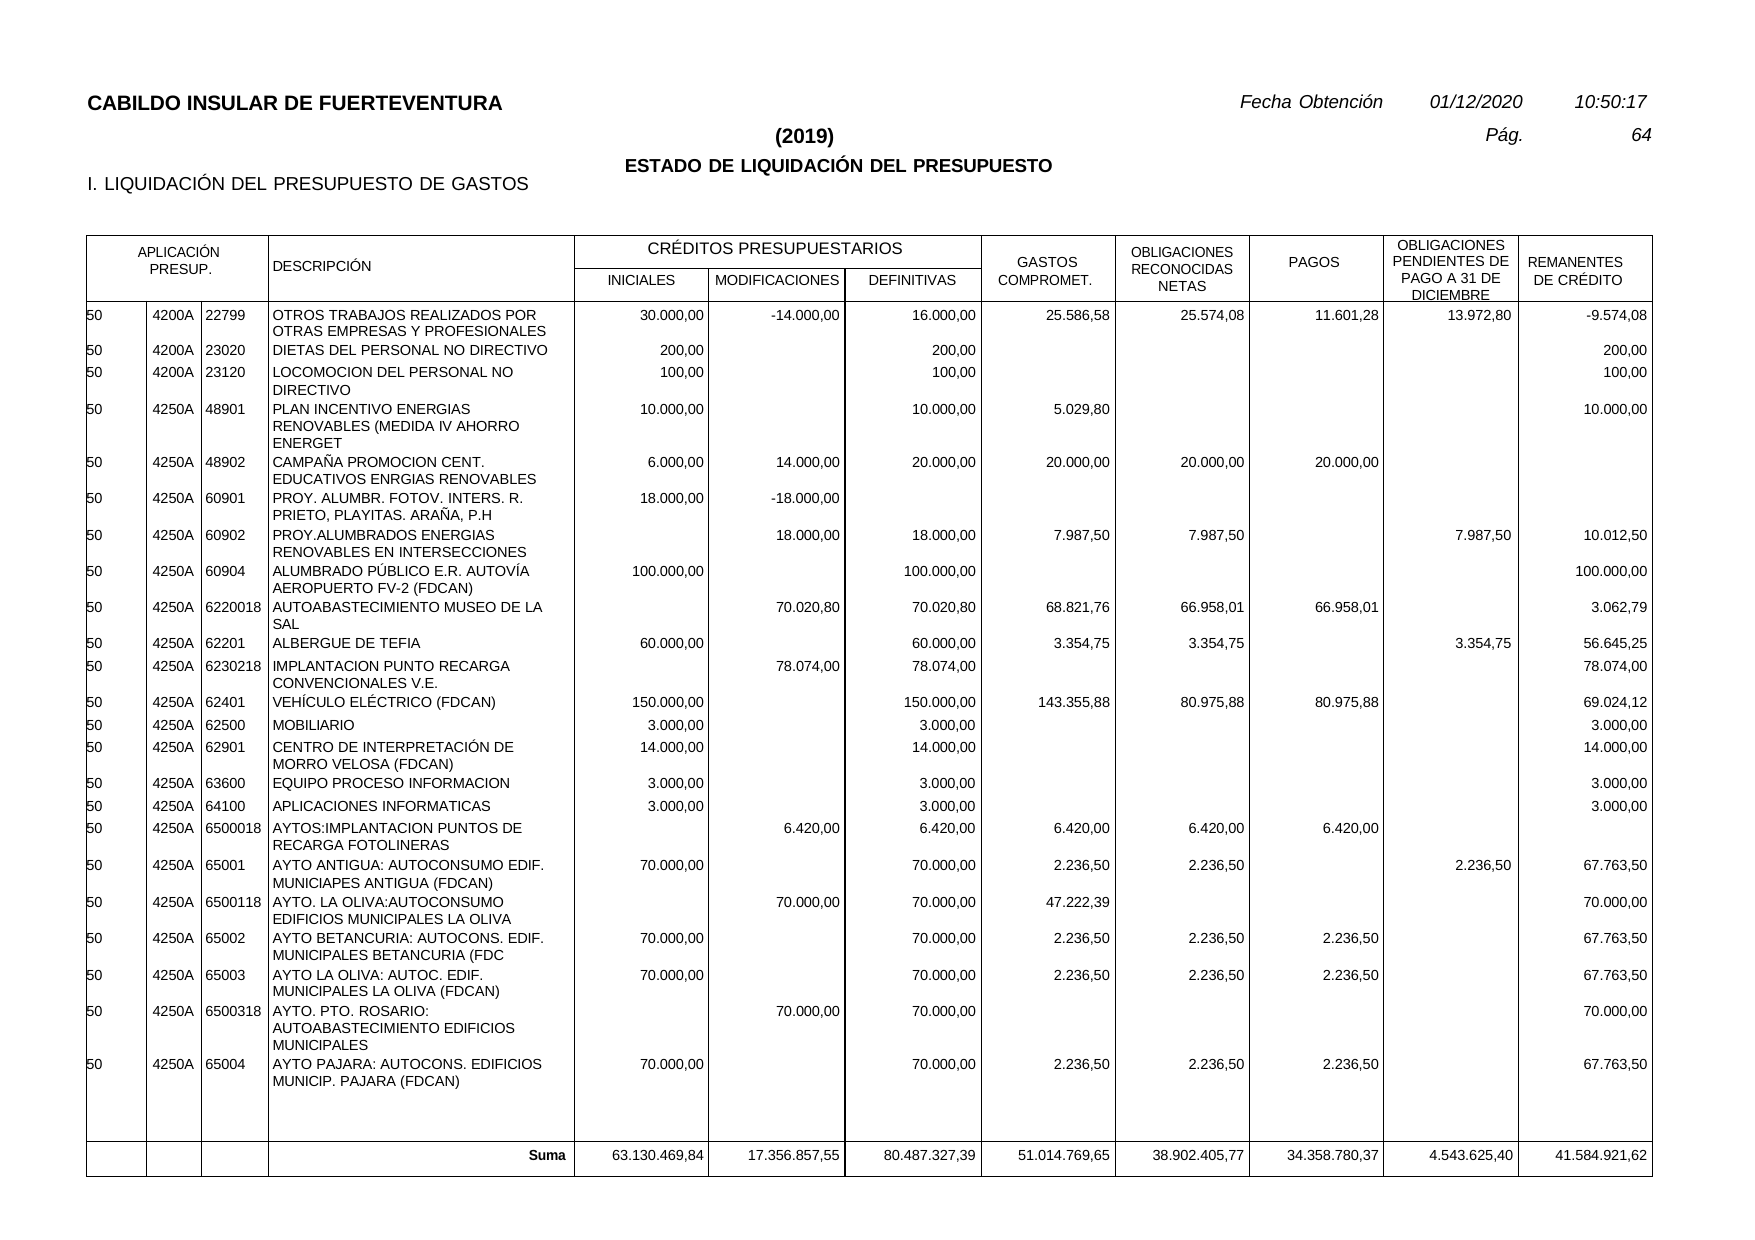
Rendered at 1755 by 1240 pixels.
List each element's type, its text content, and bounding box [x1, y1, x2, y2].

table_cell [1250, 562, 1383, 580]
table_cell SAL [269, 617, 574, 635]
table_cell [1519, 947, 1652, 965]
table_cell [846, 382, 981, 400]
table_cell [846, 472, 981, 490]
table_cell [87, 580, 146, 598]
table_cell [1250, 856, 1383, 874]
table_cell OTRAS EMPRESAS Y PROFESIONALES [269, 323, 574, 341]
table_cell [87, 983, 146, 1001]
table_cell DIRECTIVO [269, 382, 574, 400]
table_cell 47.222,39 [982, 893, 1115, 910]
table_cell [846, 508, 981, 526]
table_cell 80.487.327,39 [846, 1142, 981, 1176]
table_cell [1116, 362, 1249, 382]
table_cell [982, 675, 1115, 693]
table_cell 50 [87, 599, 146, 617]
table_cell 6.420,00 [982, 818, 1115, 838]
table_cell [709, 341, 844, 362]
table_cell [1250, 617, 1383, 635]
table_cell [202, 382, 268, 400]
table_cell 3.062,79 [1519, 599, 1652, 617]
table_cell 38.902.405,77 [1116, 1142, 1249, 1176]
table_cell 3.000,00 [846, 715, 981, 737]
table_cell [202, 838, 268, 856]
table_cell 20.000,00 [1250, 454, 1383, 472]
table_cell [1519, 382, 1652, 400]
table_cell 64100 [202, 796, 268, 818]
table_cell [1384, 362, 1518, 382]
table_cell MUNICIAPES ANTIGUA (FDCAN) [269, 874, 574, 892]
table_cell 66.958,01 [1116, 599, 1249, 617]
table_cell [982, 656, 1115, 675]
table_cell 2.236,50 [982, 856, 1115, 874]
table_cell 70.000,00 [575, 929, 708, 947]
table_cell [1116, 796, 1249, 818]
table_cell [1250, 635, 1383, 656]
table_cell 50 [87, 1054, 146, 1141]
table_cell [1116, 472, 1249, 490]
table_cell 50 [87, 796, 146, 818]
table_cell IMPLANTACION PUNTO RECARGA [269, 656, 574, 675]
table_cell 50 [87, 818, 146, 838]
table_cell [147, 1142, 201, 1176]
table_cell [1384, 323, 1518, 341]
table_cell [1519, 1036, 1652, 1054]
table_cell [147, 947, 201, 965]
table_cell [1519, 508, 1652, 526]
table_cell 3.354,75 [982, 635, 1115, 656]
table_cell 70.000,00 [1519, 1001, 1652, 1019]
table_cell [1519, 580, 1652, 598]
table_cell 4250A [147, 526, 201, 544]
table_cell 2.236,50 [982, 965, 1115, 983]
table_cell 63.130.469,84 [575, 1142, 708, 1176]
table_cell [1250, 947, 1383, 965]
table_cell [1250, 580, 1383, 598]
table_cell [709, 675, 844, 693]
table_cell [147, 472, 201, 490]
table_cell 2.236,50 [1250, 1054, 1383, 1141]
table_cell 4250A [147, 562, 201, 580]
table_cell 2.236,50 [1384, 856, 1518, 1141]
table_cell EQUIPO PROCESO INFORMACION [269, 775, 574, 796]
table_cell [709, 910, 844, 929]
table_cell [846, 1036, 981, 1054]
table_cell AYTO PAJARA: AUTOCONS. EDIFICIOS [269, 1054, 574, 1072]
table_cell DEFINITIVAS [846, 269, 981, 301]
table_cell [709, 775, 844, 796]
table_cell EDUCATIVOS ENRGIAS RENOVABLES [269, 472, 574, 490]
table_cell 11.601,28 [1250, 302, 1383, 323]
table_cell [147, 617, 201, 635]
table_header PAGOS [1250, 236, 1383, 301]
table_cell [147, 910, 201, 929]
table_cell [87, 1019, 146, 1036]
table_cell 4250A [147, 856, 201, 874]
table_cell [1384, 454, 1518, 472]
table_cell [709, 715, 844, 737]
table_cell [1250, 341, 1383, 362]
table_cell [846, 435, 981, 453]
table_cell [982, 580, 1115, 598]
table_cell 2.236,50 [982, 929, 1115, 947]
table_cell [1384, 737, 1518, 757]
table_cell [1116, 1019, 1249, 1036]
table_cell AYTO. LA OLIVA:AUTOCONSUMO [269, 893, 574, 910]
table_cell 67.763,50 [1519, 965, 1652, 983]
table_cell 6220018 [202, 599, 268, 617]
table_cell [709, 382, 844, 400]
table_cell MORRO VELOSA (FDCAN) [269, 757, 574, 775]
table_cell 48902 [202, 454, 268, 472]
table_cell 2.236,50 [1250, 965, 1383, 983]
table_cell [575, 874, 708, 892]
table_cell [1384, 435, 1518, 453]
table_cell 3.000,00 [575, 715, 708, 737]
table_cell 60.000,00 [575, 635, 708, 656]
table_cell 65004 [202, 1054, 268, 1141]
table_cell 20.000,00 [982, 454, 1115, 472]
table_cell [1116, 490, 1249, 508]
table_cell MOBILIARIO [269, 715, 574, 737]
table_cell 6.420,00 [846, 818, 981, 838]
table_cell [982, 617, 1115, 635]
table_cell [1250, 1019, 1383, 1036]
table_cell [1116, 656, 1249, 675]
table_cell 78.074,00 [709, 656, 844, 675]
table_cell 3.000,00 [1519, 796, 1652, 818]
table_cell [709, 874, 844, 892]
table_cell [846, 910, 981, 929]
table_cell 4200A [147, 302, 201, 323]
table_cell 63600 [202, 775, 268, 796]
table_cell 200,00 [846, 341, 981, 362]
table_cell [846, 580, 981, 598]
table_cell 70.020,80 [846, 599, 981, 617]
table_cell [709, 965, 844, 983]
table_cell AYTO. PTO. ROSARIO: [269, 1001, 574, 1019]
table_cell [1116, 580, 1249, 598]
table_cell [147, 544, 201, 562]
table_cell 70.000,00 [846, 1001, 981, 1019]
table_cell [87, 323, 146, 341]
table_cell 50 [87, 965, 146, 983]
table_header OBLIGACIONES PENDIENTES DE PAGO A 31 DE DICIEMBRE [1384, 236, 1518, 301]
table_cell [982, 435, 1115, 453]
table_cell ALBERGUE DE TEFIA [269, 635, 574, 656]
table_cell [1519, 675, 1652, 693]
table_header GASTOS COMPROMET. [982, 236, 1115, 301]
table_cell [1116, 715, 1249, 737]
table_cell 78.074,00 [846, 656, 981, 675]
table_cell [1384, 757, 1518, 775]
table_header REMANENTES DE CRÉDITO [1519, 236, 1652, 301]
table_cell 25.586,58 [982, 302, 1115, 323]
table_cell [709, 580, 844, 598]
table_cell [846, 418, 981, 435]
table_cell 6.000,00 [575, 454, 708, 472]
table_cell -14.000,00 [709, 302, 844, 323]
table_cell [1519, 418, 1652, 435]
table_cell [1384, 775, 1518, 796]
table_cell 22799 [202, 302, 268, 323]
table_cell [1384, 562, 1518, 580]
table_cell [709, 508, 844, 526]
table_cell CONVENCIONALES V.E. [269, 675, 574, 693]
table_cell [202, 435, 268, 453]
table_cell [709, 983, 844, 1001]
table_cell [846, 838, 981, 856]
table_cell [202, 418, 268, 435]
table_cell 67.763,50 [1519, 1054, 1652, 1141]
table_cell AYTO LA OLIVA: AUTOC. EDIF. [269, 965, 574, 983]
table_cell [1116, 838, 1249, 856]
table_cell -9.574,08 [1519, 302, 1652, 323]
table_cell 14.000,00 [575, 737, 708, 757]
table_cell 7.987,50 [982, 526, 1115, 544]
table_cell [846, 947, 981, 965]
table_cell 200,00 [1519, 341, 1652, 362]
table_cell [575, 617, 708, 635]
table_cell 70.000,00 [846, 893, 981, 910]
table_cell [1384, 675, 1518, 693]
table_cell [147, 757, 201, 775]
table_cell 70.000,00 [846, 856, 981, 874]
table_cell [1250, 757, 1383, 775]
table_cell 41.584.921,62 [1519, 1142, 1652, 1176]
table_cell 67.763,50 [1519, 929, 1652, 947]
table_cell [202, 910, 268, 929]
table_cell [846, 983, 981, 1001]
table_cell [982, 508, 1115, 526]
table_cell [1519, 1019, 1652, 1036]
table_cell [147, 1019, 201, 1036]
table_cell [1519, 323, 1652, 341]
table_cell [87, 544, 146, 562]
table_cell [982, 544, 1115, 562]
table_cell [982, 947, 1115, 965]
table_cell [202, 617, 268, 635]
table_cell 6230218 [202, 656, 268, 675]
table_cell [1250, 323, 1383, 341]
table_cell [1250, 796, 1383, 818]
table_cell 4250A [147, 599, 201, 617]
table_cell 10.000,00 [846, 400, 981, 418]
table_cell [1116, 418, 1249, 435]
table_cell [575, 508, 708, 526]
table_cell [846, 757, 981, 775]
table_cell 2.236,50 [1116, 856, 1249, 874]
table_cell [846, 617, 981, 635]
table_cell [1116, 775, 1249, 796]
table_cell 7.987,50 [1384, 526, 1518, 544]
table_cell [87, 947, 146, 965]
table_cell [709, 362, 844, 382]
table_cell [1384, 418, 1518, 435]
table_cell 69.024,12 [1519, 694, 1652, 714]
table_cell [87, 472, 146, 490]
table_cell RENOVABLES EN INTERSECCIONES [269, 544, 574, 562]
table_cell [202, 757, 268, 775]
table_cell 6500018 [202, 818, 268, 838]
table_cell [1116, 617, 1249, 635]
table_cell [575, 893, 708, 910]
table_cell [846, 1019, 981, 1036]
table_cell [1384, 818, 1518, 838]
table_cell [1519, 910, 1652, 929]
table_cell 2.236,50 [1116, 965, 1249, 983]
table_cell [1250, 893, 1383, 910]
table_cell [982, 910, 1115, 929]
table_cell [846, 874, 981, 892]
table_cell 100.000,00 [846, 562, 981, 580]
table_cell [1519, 544, 1652, 562]
table_cell 4250A [147, 694, 201, 714]
table_cell 3.000,00 [846, 775, 981, 796]
table_cell [982, 1036, 1115, 1054]
table_cell [1519, 435, 1652, 453]
table_cell [87, 1036, 146, 1054]
table_cell [709, 435, 844, 453]
table_cell 50 [87, 1001, 146, 1019]
table_cell 62401 [202, 694, 268, 714]
table_cell 67.763,50 [1519, 856, 1652, 874]
table_cell [575, 1019, 708, 1036]
table_cell 5.029,80 [982, 400, 1115, 418]
table_cell [1250, 775, 1383, 796]
table_cell 70.020,80 [709, 599, 844, 617]
table_cell [709, 838, 844, 856]
table_cell AEROPUERTO FV-2 (FDCAN) [269, 580, 574, 598]
table_cell 17.356.857,55 [709, 1142, 844, 1176]
table_cell [87, 382, 146, 400]
table_cell PRIETO, PLAYITAS. ARAÑA, P.H [269, 508, 574, 526]
table_cell [1519, 818, 1652, 838]
table_cell [1116, 508, 1249, 526]
table_cell [147, 1036, 201, 1054]
table_cell 13.972,80 [1384, 302, 1518, 323]
table_cell [1116, 1001, 1249, 1019]
table_cell [982, 362, 1115, 382]
table_cell [709, 757, 844, 775]
table_cell 4250A [147, 656, 201, 675]
table_cell INICIALES [575, 269, 708, 301]
table_cell 50 [87, 694, 146, 714]
table_cell 4250A [147, 400, 201, 418]
table_cell 3.000,00 [1519, 715, 1652, 737]
table_cell [1116, 1036, 1249, 1054]
table_cell CAMPAÑA PROMOCION CENT. [269, 454, 574, 472]
table_cell 50 [87, 362, 146, 382]
table_cell 60901 [202, 490, 268, 508]
table_cell VEHÍCULO ELÉCTRICO (FDCAN) [269, 694, 574, 714]
table_cell [202, 508, 268, 526]
table_cell 25.574,08 [1116, 302, 1249, 323]
table_cell 10.000,00 [1519, 400, 1652, 418]
table_cell [1116, 341, 1249, 362]
table_cell 60902 [202, 526, 268, 544]
table_cell [1116, 910, 1249, 929]
table_cell [1384, 599, 1518, 617]
table_cell MUNICIPALES [269, 1036, 574, 1054]
table_cell 78.074,00 [1519, 656, 1652, 675]
table_cell [1250, 400, 1383, 418]
table_cell 3.354,75 [1384, 635, 1518, 656]
table_cell 100,00 [575, 362, 708, 382]
table_cell [1384, 694, 1518, 714]
table_cell [709, 323, 844, 341]
table_cell 4200A [147, 341, 201, 362]
table_cell 51.014.769,65 [982, 1142, 1115, 1176]
table_cell PROY. ALUMBR. FOTOV. INTERS. R. [269, 490, 574, 508]
table_cell [87, 874, 146, 892]
table_cell [147, 675, 201, 693]
table_cell [1116, 562, 1249, 580]
table_cell [1250, 508, 1383, 526]
table_cell [575, 544, 708, 562]
table_cell [982, 341, 1115, 362]
table_cell AUTOABASTECIMIENTO MUSEO DE LA [269, 599, 574, 617]
table_cell [575, 435, 708, 453]
table_cell RECARGA FOTOLINERAS [269, 838, 574, 856]
table_cell [1519, 838, 1652, 856]
table_cell [709, 617, 844, 635]
table_cell 50 [87, 341, 146, 362]
table_cell [1116, 874, 1249, 892]
table_cell [709, 472, 844, 490]
table_cell 4250A [147, 737, 201, 757]
table_cell [1519, 874, 1652, 892]
table_cell 62500 [202, 715, 268, 737]
table_cell 2.236,50 [982, 1054, 1115, 1141]
table_cell 3.000,00 [575, 775, 708, 796]
table_cell [147, 580, 201, 598]
table_cell [982, 715, 1115, 737]
table_cell -18.000,00 [709, 490, 844, 508]
table_cell [1519, 454, 1652, 472]
table_cell 3.000,00 [846, 796, 981, 818]
table_cell 4250A [147, 965, 201, 983]
table_cell OTROS TRABAJOS REALIZADOS POR [269, 302, 574, 323]
table_cell PROY.ALUMBRADOS ENERGIAS [269, 526, 574, 544]
table_cell [982, 737, 1115, 757]
table_cell [982, 874, 1115, 892]
table_cell [709, 562, 844, 580]
table_cell [846, 490, 981, 508]
table_cell 70.000,00 [709, 1001, 844, 1141]
table_cell 4200A [147, 362, 201, 382]
table_cell 4250A [147, 818, 201, 838]
table_cell [982, 796, 1115, 818]
table_cell [1116, 893, 1249, 910]
table_cell 4.543.625,40 [1384, 1142, 1518, 1176]
table_cell AUTOABASTECIMIENTO EDIFICIOS [269, 1019, 574, 1036]
table_cell [709, 694, 844, 714]
table_cell 18.000,00 [846, 526, 981, 544]
table_cell 23020 [202, 341, 268, 362]
table_cell [87, 418, 146, 435]
table_cell [709, 929, 844, 947]
table_cell [982, 323, 1115, 341]
table_cell [87, 838, 146, 856]
table_cell 4250A [147, 454, 201, 472]
table_cell [147, 508, 201, 526]
table_cell [202, 580, 268, 598]
table_cell [1384, 400, 1518, 418]
table_cell 50 [87, 929, 146, 947]
table_cell [1250, 1036, 1383, 1054]
table_cell 65002 [202, 929, 268, 947]
table_cell [982, 490, 1115, 508]
table_cell [575, 599, 708, 617]
table_cell [202, 874, 268, 892]
table_cell [1384, 544, 1518, 562]
table_cell [1250, 490, 1383, 508]
table_cell 70.000,00 [575, 1054, 708, 1141]
table_cell [1116, 983, 1249, 1001]
table_cell RENOVABLES (MEDIDA IV AHORRO [269, 418, 574, 435]
table_cell 3.000,00 [1519, 775, 1652, 796]
table_cell [1116, 947, 1249, 965]
table_cell 70.000,00 [846, 965, 981, 983]
table_cell 70.000,00 [846, 1054, 981, 1141]
table_cell 62901 [202, 737, 268, 757]
table_cell AYTO ANTIGUA: AUTOCONSUMO EDIF. [269, 856, 574, 874]
table_cell [1384, 580, 1518, 598]
table_cell 65001 [202, 856, 268, 874]
table_cell 3.000,00 [575, 796, 708, 818]
table_cell 20.000,00 [846, 454, 981, 472]
table_cell [709, 400, 844, 418]
table_cell MODIFICACIONES [709, 269, 844, 301]
table_cell [1116, 675, 1249, 693]
table_cell [87, 910, 146, 929]
table_cell [1519, 983, 1652, 1001]
table_cell [202, 947, 268, 965]
table_cell [1250, 472, 1383, 490]
table_cell [1519, 757, 1652, 775]
table_cell 6.420,00 [1116, 818, 1249, 838]
table_cell [575, 757, 708, 775]
table_cell [1250, 1001, 1383, 1019]
table_cell [575, 526, 708, 544]
table_cell 6500318 [202, 1001, 268, 1019]
table_header APLICACIÓN PRESUP. [87, 236, 268, 301]
table_cell [575, 1036, 708, 1054]
table_cell MUNICIP. PAJARA (FDCAN) [269, 1073, 574, 1141]
table_cell CENTRO DE INTERPRETACIÓN DE [269, 737, 574, 757]
table_cell 20.000,00 [1116, 454, 1249, 472]
table_cell [982, 775, 1115, 796]
table_cell EDIFICIOS MUNICIPALES LA OLIVA [269, 910, 574, 929]
table_cell 4250A [147, 490, 201, 508]
table_cell [982, 838, 1115, 856]
table_cell [575, 472, 708, 490]
table_cell 60.000,00 [846, 635, 981, 656]
table_cell 50 [87, 454, 146, 472]
table_cell 100,00 [846, 362, 981, 382]
table_cell [1250, 544, 1383, 562]
table_cell 150.000,00 [575, 694, 708, 714]
table_cell 16.000,00 [846, 302, 981, 323]
table_cell DIETAS DEL PERSONAL NO DIRECTIVO [269, 341, 574, 362]
table_cell 50 [87, 302, 146, 323]
table_cell ALUMBRADO PÚBLICO E.R. AUTOVÍA [269, 562, 574, 580]
table_cell 18.000,00 [709, 526, 844, 544]
table_cell 143.355,88 [982, 694, 1115, 714]
table_cell [846, 323, 981, 341]
table_cell [1384, 382, 1518, 400]
table_cell [709, 635, 844, 656]
table_cell [1250, 435, 1383, 453]
table_cell [1250, 715, 1383, 737]
table_cell [1250, 418, 1383, 435]
table_cell 62201 [202, 635, 268, 656]
table_cell 50 [87, 737, 146, 757]
table_cell 30.000,00 [575, 302, 708, 323]
table_cell [1384, 472, 1518, 490]
table_cell 70.000,00 [575, 965, 708, 983]
table_cell 4250A [147, 893, 201, 910]
table_cell 65003 [202, 965, 268, 983]
table_cell [147, 435, 201, 453]
table_cell 4250A [147, 635, 201, 656]
table_cell PLAN INCENTIVO ENERGIAS [269, 400, 574, 418]
table_cell [709, 544, 844, 562]
table_cell [1519, 617, 1652, 635]
table_cell [982, 983, 1115, 1001]
table_cell [87, 617, 146, 635]
table_cell [575, 382, 708, 400]
table_cell 80.975,88 [1116, 694, 1249, 714]
table_cell 70.000,00 [846, 929, 981, 947]
table_cell [575, 675, 708, 693]
table_cell APLICACIONES INFORMATICAS [269, 796, 574, 818]
table_cell [709, 947, 844, 965]
table_cell [846, 544, 981, 562]
table_cell 6.420,00 [1250, 818, 1383, 838]
table_cell [982, 418, 1115, 435]
table_cell [709, 418, 844, 435]
table_cell [709, 737, 844, 757]
table_cell 66.958,01 [1250, 599, 1383, 617]
table_cell [709, 856, 844, 874]
table_cell MUNICIPALES BETANCURIA (FDC [269, 947, 574, 965]
table_cell 48901 [202, 400, 268, 418]
table_cell [202, 544, 268, 562]
table_cell [1250, 526, 1383, 544]
table_cell 18.000,00 [575, 490, 708, 508]
table_cell 23120 [202, 362, 268, 382]
table_cell [1250, 910, 1383, 929]
table_cell [575, 418, 708, 435]
table_cell [1250, 737, 1383, 757]
table_cell 70.000,00 [1519, 893, 1652, 910]
table_cell 4250A [147, 929, 201, 947]
table_cell [982, 382, 1115, 400]
table_cell [1384, 796, 1518, 818]
table_cell [202, 472, 268, 490]
table_cell [1384, 838, 1518, 856]
table_cell [982, 1019, 1115, 1036]
table_cell [575, 838, 708, 856]
table_cell 50 [87, 562, 146, 580]
table_cell [147, 323, 201, 341]
table_cell [147, 874, 201, 892]
table_cell [202, 1036, 268, 1054]
table_cell 100.000,00 [1519, 562, 1652, 580]
table_cell [87, 508, 146, 526]
table_cell 14.000,00 [709, 454, 844, 472]
table_cell [87, 435, 146, 453]
table_cell 50 [87, 775, 146, 796]
table_cell [575, 1001, 708, 1019]
table_cell [147, 983, 201, 1001]
table_cell [87, 675, 146, 693]
table_cell 50 [87, 715, 146, 737]
table_cell [1250, 656, 1383, 675]
table_cell [575, 947, 708, 965]
table_cell 70.000,00 [709, 893, 844, 910]
table_cell [147, 418, 201, 435]
table_cell 4250A [147, 775, 201, 796]
table_cell AYTO BETANCURIA: AUTOCONS. EDIF. [269, 929, 574, 947]
table_cell 10.012,50 [1519, 526, 1652, 544]
table_cell 50 [87, 635, 146, 656]
table_cell 50 [87, 893, 146, 910]
table_cell [87, 1142, 146, 1176]
table_header OBLIGACIONES RECONOCIDAS NETAS [1116, 236, 1249, 301]
table_cell 4250A [147, 715, 201, 737]
table_cell [202, 1142, 268, 1176]
table_cell 4250A [147, 1001, 201, 1019]
table_cell 50 [87, 856, 146, 874]
table_cell [1384, 715, 1518, 737]
table_cell [982, 562, 1115, 580]
table_cell [1384, 617, 1518, 635]
table_cell 50 [87, 400, 146, 418]
table_cell [1384, 341, 1518, 362]
table_cell 4250A [147, 1054, 201, 1141]
table_cell 50 [87, 490, 146, 508]
table_cell 68.821,76 [982, 599, 1115, 617]
table_cell [1250, 362, 1383, 382]
table_cell 80.975,88 [1250, 694, 1383, 714]
table_cell [1519, 472, 1652, 490]
table_cell 6.420,00 [709, 818, 844, 838]
table_cell [575, 818, 708, 838]
table_cell [1116, 757, 1249, 775]
table_cell [1250, 983, 1383, 1001]
table_cell [575, 580, 708, 598]
table_header CRÉDITOS PRESUPUESTARIOS [575, 236, 981, 268]
table_cell 100.000,00 [575, 562, 708, 580]
table_cell [575, 983, 708, 1001]
table_cell [1384, 508, 1518, 526]
table_cell 2.236,50 [1116, 929, 1249, 947]
table_cell 7.987,50 [1116, 526, 1249, 544]
table_cell MUNICIPALES LA OLIVA (FDCAN) [269, 983, 574, 1001]
table_cell 14.000,00 [846, 737, 981, 757]
table_cell AYTOS:IMPLANTACION PUNTOS DE [269, 818, 574, 838]
table_cell [1116, 544, 1249, 562]
table_cell 2.236,50 [1116, 1054, 1249, 1141]
table_cell 60904 [202, 562, 268, 580]
table_cell [1384, 656, 1518, 675]
table_cell [1116, 435, 1249, 453]
table_cell [1250, 874, 1383, 892]
table_cell 70.000,00 [575, 856, 708, 874]
table_cell [87, 757, 146, 775]
table_cell 4250A [147, 796, 201, 818]
table_cell [147, 838, 201, 856]
table_cell [202, 323, 268, 341]
table_cell [982, 472, 1115, 490]
table_cell 50 [87, 526, 146, 544]
table_cell [575, 910, 708, 929]
table_cell [846, 675, 981, 693]
table_cell 14.000,00 [1519, 737, 1652, 757]
table_cell [202, 675, 268, 693]
table_cell [1116, 323, 1249, 341]
table_cell [982, 1001, 1115, 1019]
table_cell [575, 323, 708, 341]
table_cell [1250, 675, 1383, 693]
table_cell 3.354,75 [1116, 635, 1249, 656]
table_cell [1519, 490, 1652, 508]
table_cell [1116, 382, 1249, 400]
table_cell [982, 757, 1115, 775]
table_cell [202, 983, 268, 1001]
table_cell 2.236,50 [1250, 929, 1383, 947]
table_cell [1250, 838, 1383, 856]
table_cell [1250, 382, 1383, 400]
table_cell [575, 656, 708, 675]
table_cell 150.000,00 [846, 694, 981, 714]
table_cell 10.000,00 [575, 400, 708, 418]
table_cell Suma [269, 1142, 574, 1176]
table_cell 200,00 [575, 341, 708, 362]
table_cell LOCOMOCION DEL PERSONAL NO [269, 362, 574, 382]
table_cell [1116, 737, 1249, 757]
table_cell [709, 796, 844, 818]
table_cell 100,00 [1519, 362, 1652, 382]
table_cell 34.358.780,37 [1250, 1142, 1383, 1176]
table_cell [147, 382, 201, 400]
table_cell [202, 1019, 268, 1036]
table_cell 50 [87, 656, 146, 675]
table_cell [1384, 490, 1518, 508]
table_cell [1116, 400, 1249, 418]
table_cell ENERGET [269, 435, 574, 453]
table_cell 56.645,25 [1519, 635, 1652, 656]
table_cell 6500118 [202, 893, 268, 910]
table_header DESCRIPCIÓN [269, 236, 574, 301]
